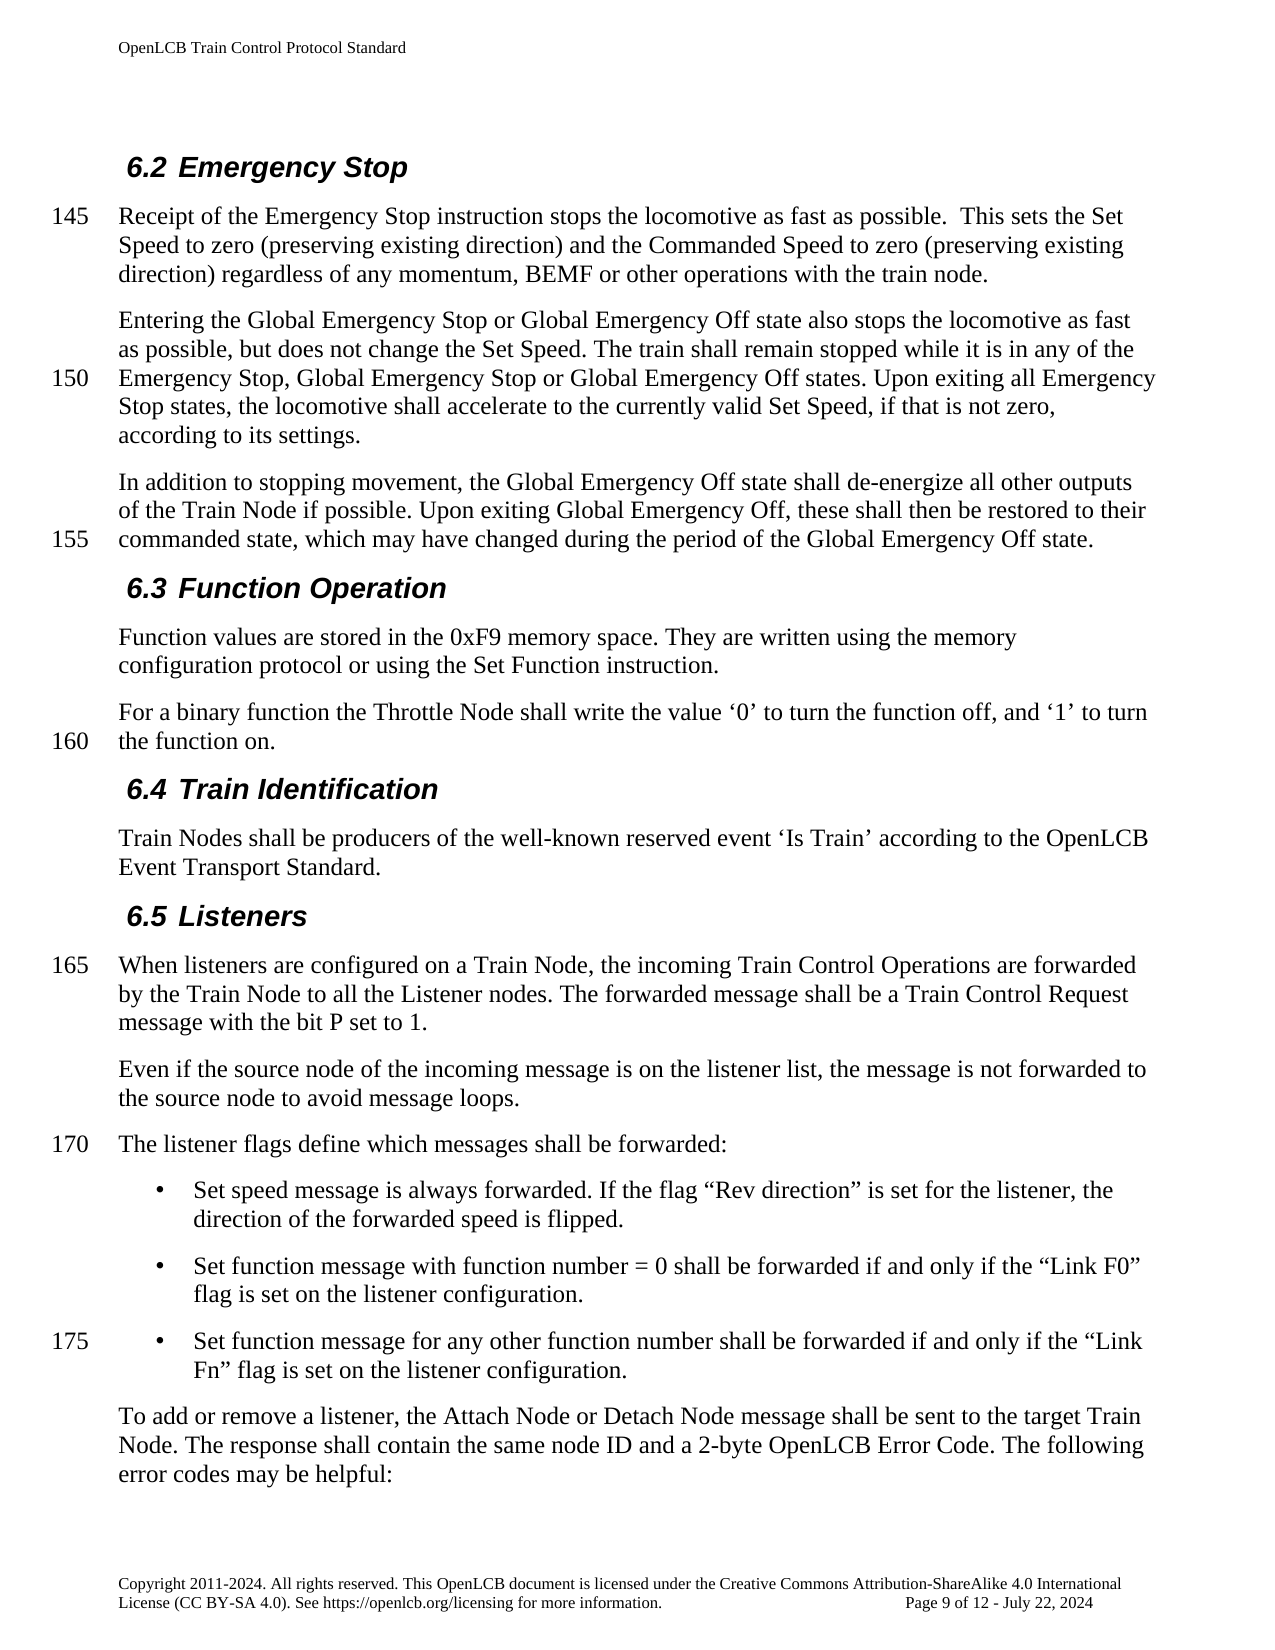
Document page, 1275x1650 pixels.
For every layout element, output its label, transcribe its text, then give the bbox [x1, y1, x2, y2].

list Set function message with function number = 0 shall be forwarded if and only if the “Link F0” flag is set on the listener configuration. [156, 1251, 1157, 1308]
text For a binary function the Throttle Node shall write the value ‘0’ to turn the function off, and ‘1’ to turn the function on. [118, 697, 1157, 754]
subtitle Train Identification [118, 772, 1157, 806]
text To add or remove a listener, the Attach Node or Detach Node message shall be sent to the target Train Node. The response shall contain the same node ID and a 2-byte OpenLCB Error Code. The following error codes may be helpful: [118, 1401, 1157, 1487]
subtitle Emergency Stop [118, 150, 1157, 183]
list Set speed message is always forwarded. If the flag “Rev direction” is set for the listener, the direction of the forwarded speed is flipped. [156, 1176, 1157, 1233]
text Receipt of the Emergency Stop instruction stops the locomotive as fast as possible. This sets the Set Speed to zero (preserving existing direction) and the Commanded Speed to zero (preserving existing direction) regardless of any momentum, BEMF or other operations with the train node. [118, 201, 1157, 287]
text Function values are stored in the 0xF9 memory space. They are written using the memory configuration protocol or using the Set Function instruction. [118, 622, 1157, 679]
text In addition to stopping movement, the Global Emergency Off state shall de-energize all other outputs of the Train Node if possible. Upon exiting Global Emergency Off, these shall then be restored to their commanded state, which may have changed during the period of the Global Emergency Off state. [118, 467, 1157, 553]
text Even if the source node of the incoming message is on the listener list, the message is not forwarded to the source node to avoid message loops. [118, 1054, 1157, 1111]
text When listeners are configured on a Train Node, the incoming Train Control Operations are forwarded by the Train Node to all the Listener nodes. The forwarded message shall be a Train Control Request message with the bit P set to 1. [118, 950, 1157, 1036]
text Entering the Global Emergency Stop or Global Emergency Off state also stops the locomotive as fast as possible, but does not change the Set Speed. The train shall remain stopped while it is in any of the Emergency Stop, Global Emergency Stop or Global Emergency Off states. Upon exiting all Emergency Stop states, the locomotive shall accelerate to the currently valid Set Speed, if that is not zero, according to its settings. [118, 305, 1157, 449]
text The listener flags define which messages shall be forwarded: [118, 1129, 1157, 1158]
subtitle Function Operation [118, 571, 1157, 604]
subtitle Listeners [118, 899, 1157, 932]
list Set function message for any other function number shall be forwarded if and only if the “Link Fn” flag is set on the listener configuration. [156, 1326, 1157, 1383]
text Train Nodes shall be producers of the well-known reserved event ‘Is Train’ according to the OpenLCB Event Transport Standard. [118, 823, 1157, 881]
